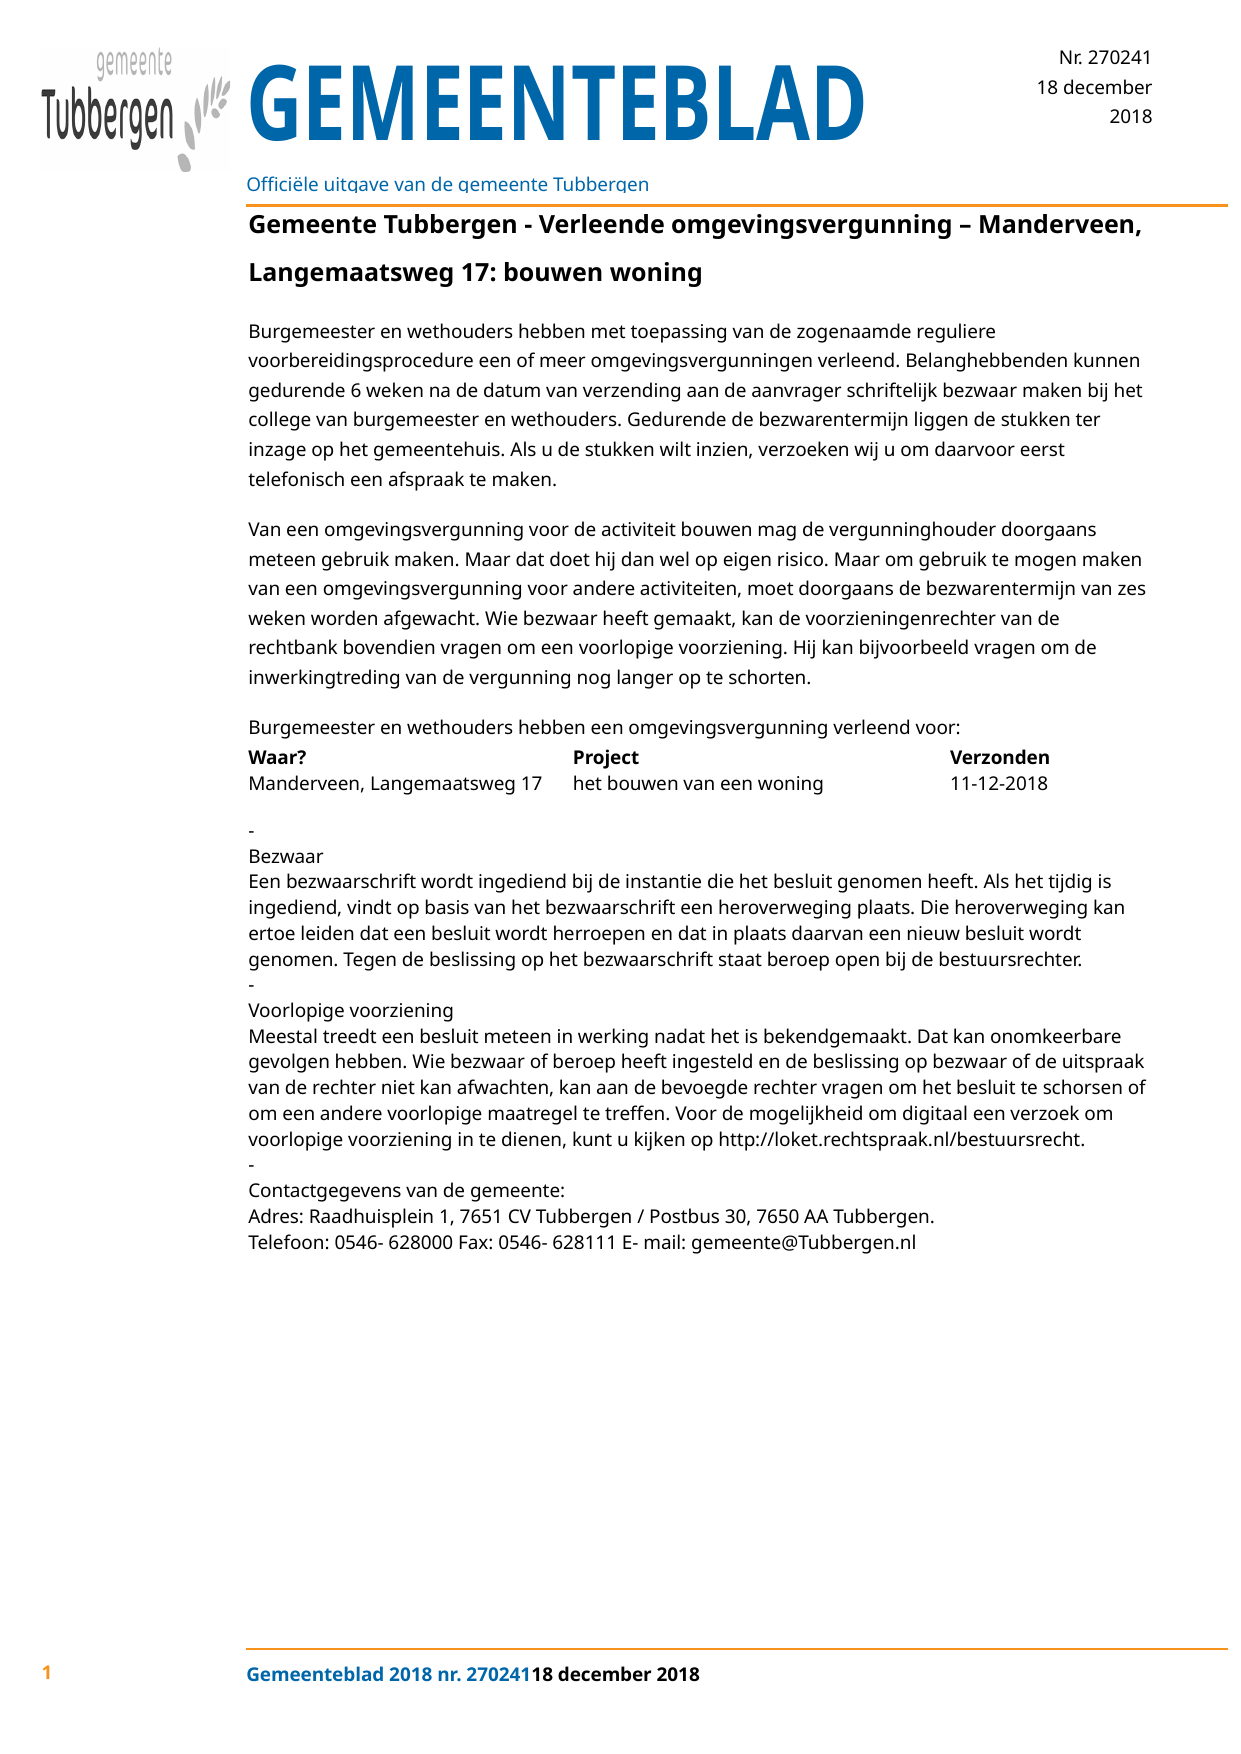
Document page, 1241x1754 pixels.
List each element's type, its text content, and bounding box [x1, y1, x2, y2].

table_cell het bouwen van een woning [573, 770, 950, 796]
text Contactgegevens van de gemeente: [248, 1177, 1152, 1203]
text - [248, 972, 1152, 997]
text Van een omgevingsvergunning voor de activiteit bouwen mag de vergunninghouder doorgaans meteen gebruik maken. Maar dat doet hij dan wel op eigen risico. Maar om gebruik te mogen maken van een omgevingsvergunning voor andere activiteiten, moet doorgaans de bezwarentermijn van zes weken worden afgewacht. Wie bezwaar heeft gemaakt, kan de voorzieningenrechter van de rechtbank bovendien vragen om een voorlopige voorziening. Hij kan bijvoorbeeld vragen om de inwerkingtreding van de vergunning nog langer op te schorten. [248, 516, 1152, 690]
table_cell Manderveen, Langemaatsweg 17 [248, 770, 573, 796]
table_cell 11-12-2018 [950, 770, 1152, 796]
text - [248, 817, 1152, 843]
table_header Verzonden [950, 744, 1152, 770]
picture [41, 47, 231, 172]
text Een bezwaarschrift wordt ingediend bij de instantie die het besluit genomen heeft. Als het tijdig is ingediend, vindt op basis van het bezwaarschrift een heroverweging plaats. Die heroverweging kan ertoe leiden dat een besluit wordt herroepen en dat in plaats daarvan een nieuw besluit wordt genomen. Tegen de beslissing op het bezwaarschrift staat beroep open bij de bestuursrechter. [248, 869, 1152, 972]
text - [248, 1152, 1152, 1177]
text Meestal treedt een besluit meteen in werking nadat het is bekendgemaakt. Dat kan onomkeerbare gevolgen hebben. Wie bezwaar of beroep heeft ingesteld en de beslissing op bezwaar of de uitspraak van de rechter niet kan afwachten, kan aan de bevoegde rechter vragen om het besluit te schorsen of om een andere voorlopige maatregel te treffen. Voor de mogelijkheid om digitaal een verzoek om voorlopige voorziening in te dienen, kunt u kijken op http://loket.rechtspraak.nl/bestuursrecht. [248, 1023, 1152, 1152]
text Gemeente Tubbergen - Verleende omgevingsvergunning – Manderveen, Langemaatsweg 17: bouwen woning [248, 207, 1152, 288]
text Adres: Raadhuisplein 1, 7651 CV Tubbergen / Postbus 30, 7650 AA Tubbergen. [248, 1203, 1152, 1229]
text Burgemeester en wethouders hebben een omgevingsvergunning verleend voor: [248, 714, 1152, 740]
text Bezwaar [248, 843, 1152, 869]
text Voorlopige voorziening [248, 997, 1152, 1023]
table_header Project [573, 744, 950, 770]
text Telefoon: 0546- 628000 Fax: 0546- 628111 E- mail: gemeente@Tubbergen.nl [248, 1229, 1152, 1254]
table_header Waar? [248, 744, 573, 770]
text Burgemeester en wethouders hebben met toepassing van de zogenaamde reguliere voorbereidingsprocedure een of meer omgevingsvergunningen verleend. Belanghebbenden kunnen gedurende 6 weken na de datum van verzending aan de aanvrager schriftelijk bezwaar maken bij het college van burgemeester en wethouders. Gedurende de bezwarentermijn liggen de stukken ter inzage op het gemeentehuis. Als u de stukken wilt inzien, verzoeken wij u om daarvoor eerst telefonisch een afspraak te maken. [248, 318, 1152, 492]
